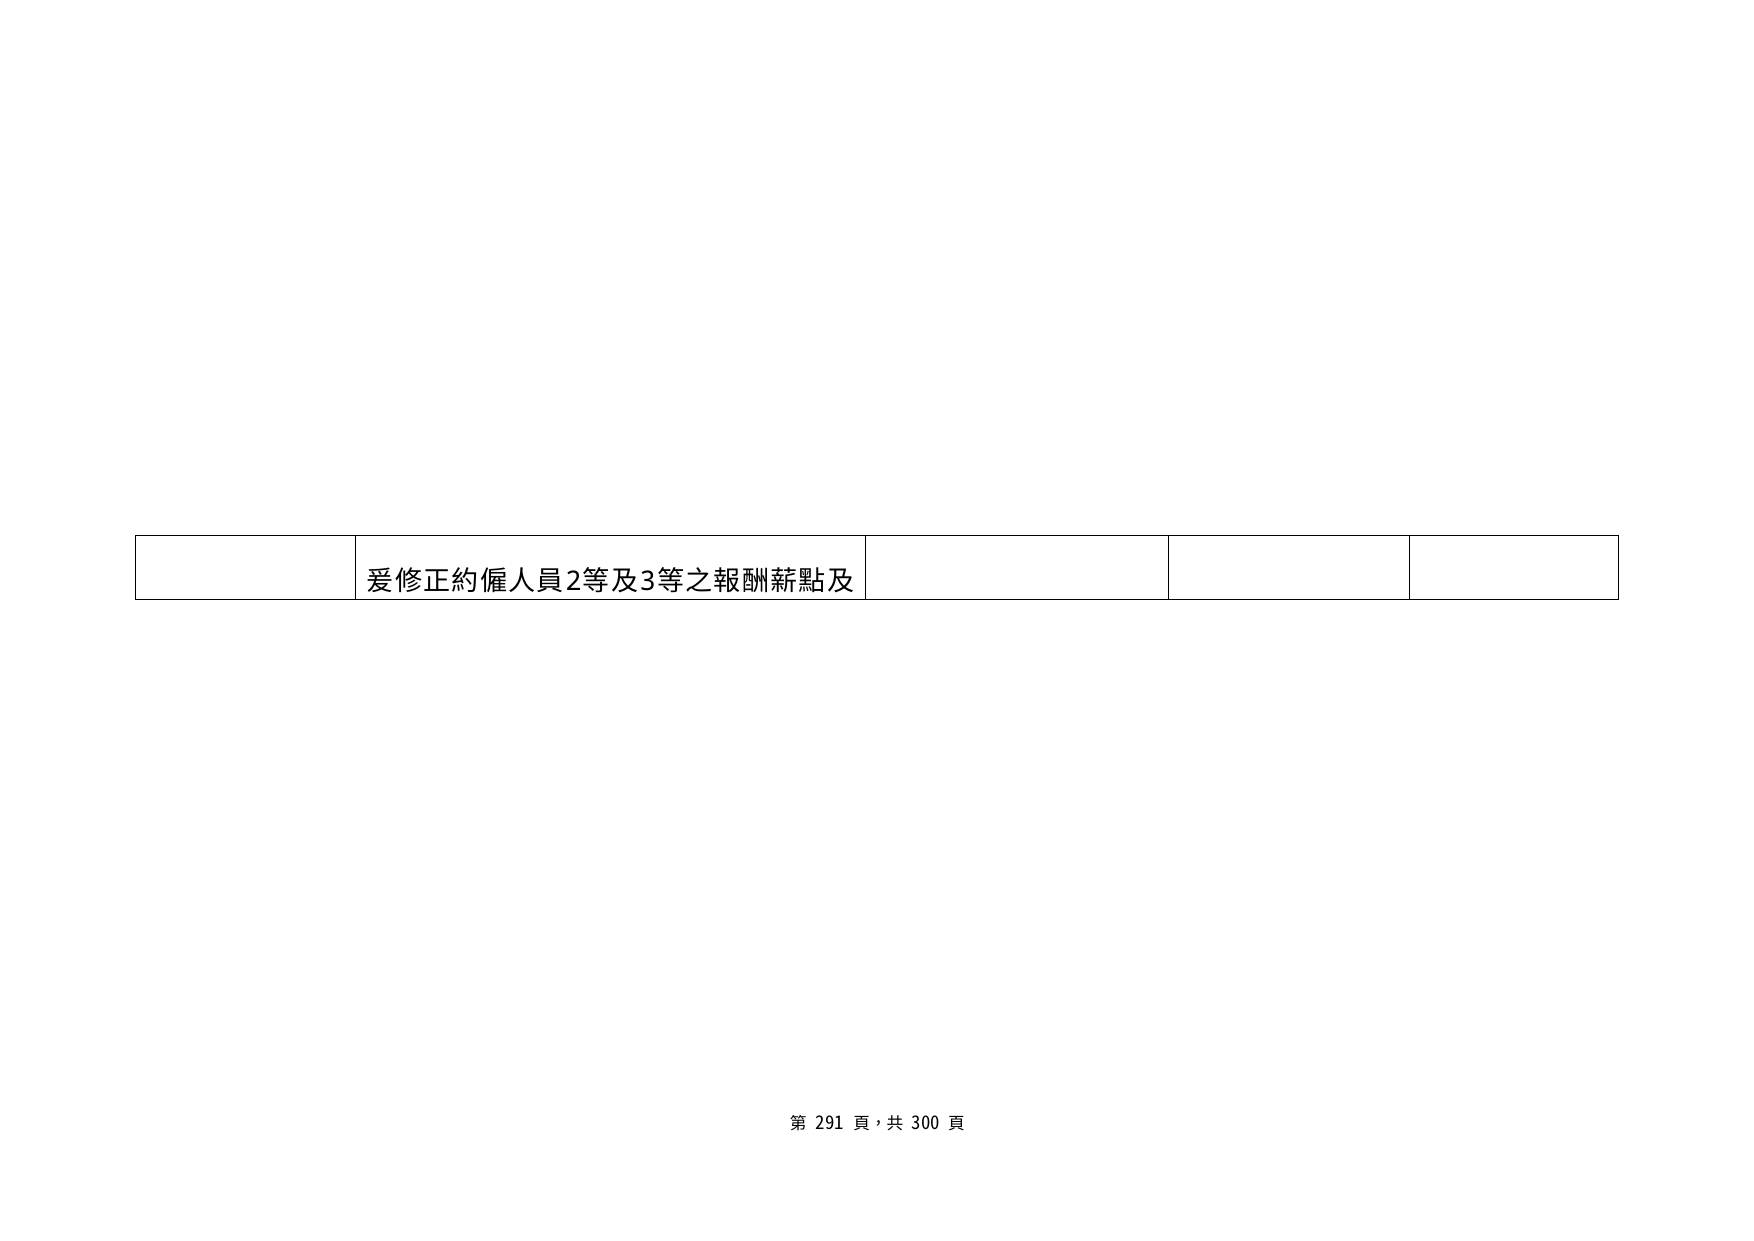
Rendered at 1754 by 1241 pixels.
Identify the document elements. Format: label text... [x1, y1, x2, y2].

table_cell [136, 536, 355, 599]
table_cell [866, 536, 1168, 599]
table_cell [1169, 536, 1409, 599]
table_cell 爰修正約僱人員2等及3等之報酬薪點及 [356, 536, 865, 599]
table_cell [1410, 536, 1618, 599]
